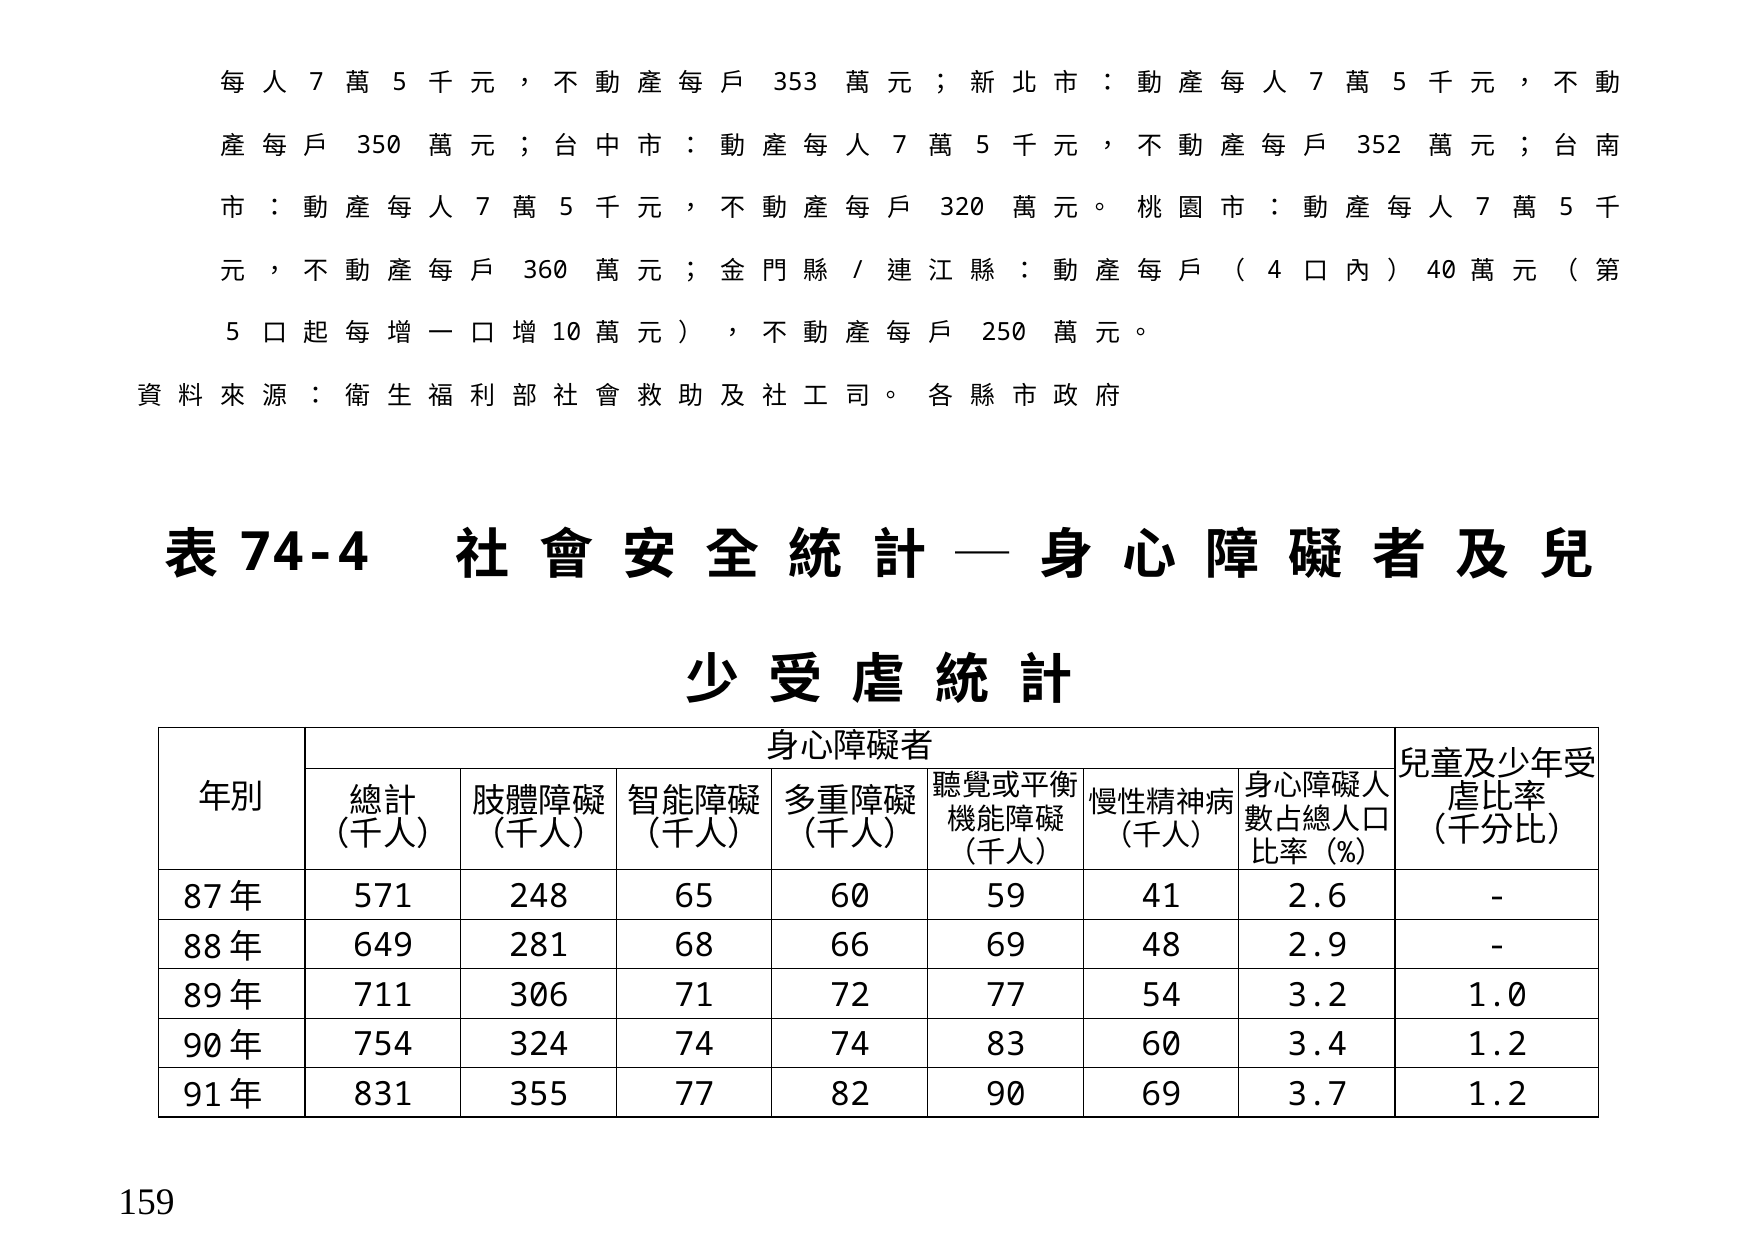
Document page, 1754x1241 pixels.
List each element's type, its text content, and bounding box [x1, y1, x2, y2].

table_cell 91年 [159, 1068, 304, 1116]
table_cell 54 [1084, 969, 1238, 1017]
table_cell 1.0 [1396, 969, 1598, 1017]
table_cell 248 [461, 870, 616, 918]
table_cell 65 [617, 870, 771, 918]
table_cell 71 [617, 969, 771, 1017]
table_cell 90年 [159, 1019, 304, 1067]
table_cell 聽覺或平衡機能障礙（千人） [928, 769, 1083, 869]
table_header 身心障礙者 [306, 728, 1394, 768]
table_cell 60 [772, 870, 927, 918]
table_cell 90 [928, 1068, 1083, 1116]
table_header 兒童及少年受虐比率 （千分比） [1396, 728, 1598, 869]
table_cell 72 [772, 969, 927, 1017]
table_cell 66 [772, 920, 927, 968]
table_cell 60 [1084, 1019, 1238, 1067]
table_cell 肢體障礙 （千人） [461, 769, 616, 869]
table_cell 48 [1084, 920, 1238, 968]
table_cell 多重障礙（千人） [772, 769, 927, 869]
table_cell 324 [461, 1019, 616, 1067]
table_cell 1.2 [1396, 1068, 1598, 1116]
table_cell 3.7 [1239, 1068, 1394, 1116]
table_cell 831 [306, 1068, 460, 1116]
table_cell 82 [772, 1068, 927, 1116]
table_cell 59 [928, 870, 1083, 918]
table_cell 88年 [159, 920, 304, 968]
table_cell 69 [928, 920, 1083, 968]
table_cell 89年 [159, 969, 304, 1017]
table_cell 74 [772, 1019, 927, 1067]
table_cell 身心障礙人數占總人口比率（%） [1239, 769, 1394, 869]
table_cell 83 [928, 1019, 1083, 1067]
table_cell 1.2 [1396, 1019, 1598, 1067]
table_cell 711 [306, 969, 460, 1017]
table_cell - [1396, 920, 1598, 968]
table_cell 87年 [159, 870, 304, 918]
table_cell 306 [461, 969, 616, 1017]
table_cell 慢性精神病（千人） [1084, 769, 1238, 869]
table_cell 355 [461, 1068, 616, 1116]
table_cell 2.6 [1239, 870, 1394, 918]
table_cell 68 [617, 920, 771, 968]
table_cell 281 [461, 920, 616, 968]
table_cell 2.9 [1239, 920, 1394, 968]
table_cell 總計 （千人） [306, 769, 460, 869]
table_cell 3.2 [1239, 969, 1394, 1017]
text 每人7萬5千元，不動產每戶353萬元；新北市：動產每人7萬5千元，不動產每戶350萬元；台中市：動產每人7萬5千元，不動產每戶352萬元；台南市：動產每人7萬5千元，不動產每戶320萬元。桃園市：動產每人7萬5千元，不動產每戶360萬元；金門縣/連江縣：動產每戶（4口內）40萬元（第5口起每增一口增10萬元），不動產每戶250萬元。 [172, 39, 1628, 352]
table_cell 69 [1084, 1068, 1238, 1116]
table_cell - [1396, 870, 1598, 918]
table_cell 754 [306, 1019, 460, 1067]
table_cell 77 [617, 1068, 771, 1116]
text 資料來源：衛生福利部社會救助及社工司。各縣市政府 [128, 352, 1628, 414]
table_cell 649 [306, 920, 460, 968]
table_cell 智能障礙（千人） [617, 769, 771, 869]
table_header 年別 [159, 728, 304, 869]
table_cell 3.4 [1239, 1019, 1394, 1067]
table_cell 571 [306, 870, 460, 918]
table_cell 41 [1084, 870, 1238, 918]
table_cell 77 [928, 969, 1083, 1017]
subtitle 表74-4 社會安全統計─身心障礙者及兒少受虐統計 [128, 477, 1628, 727]
table_cell 74 [617, 1019, 771, 1067]
